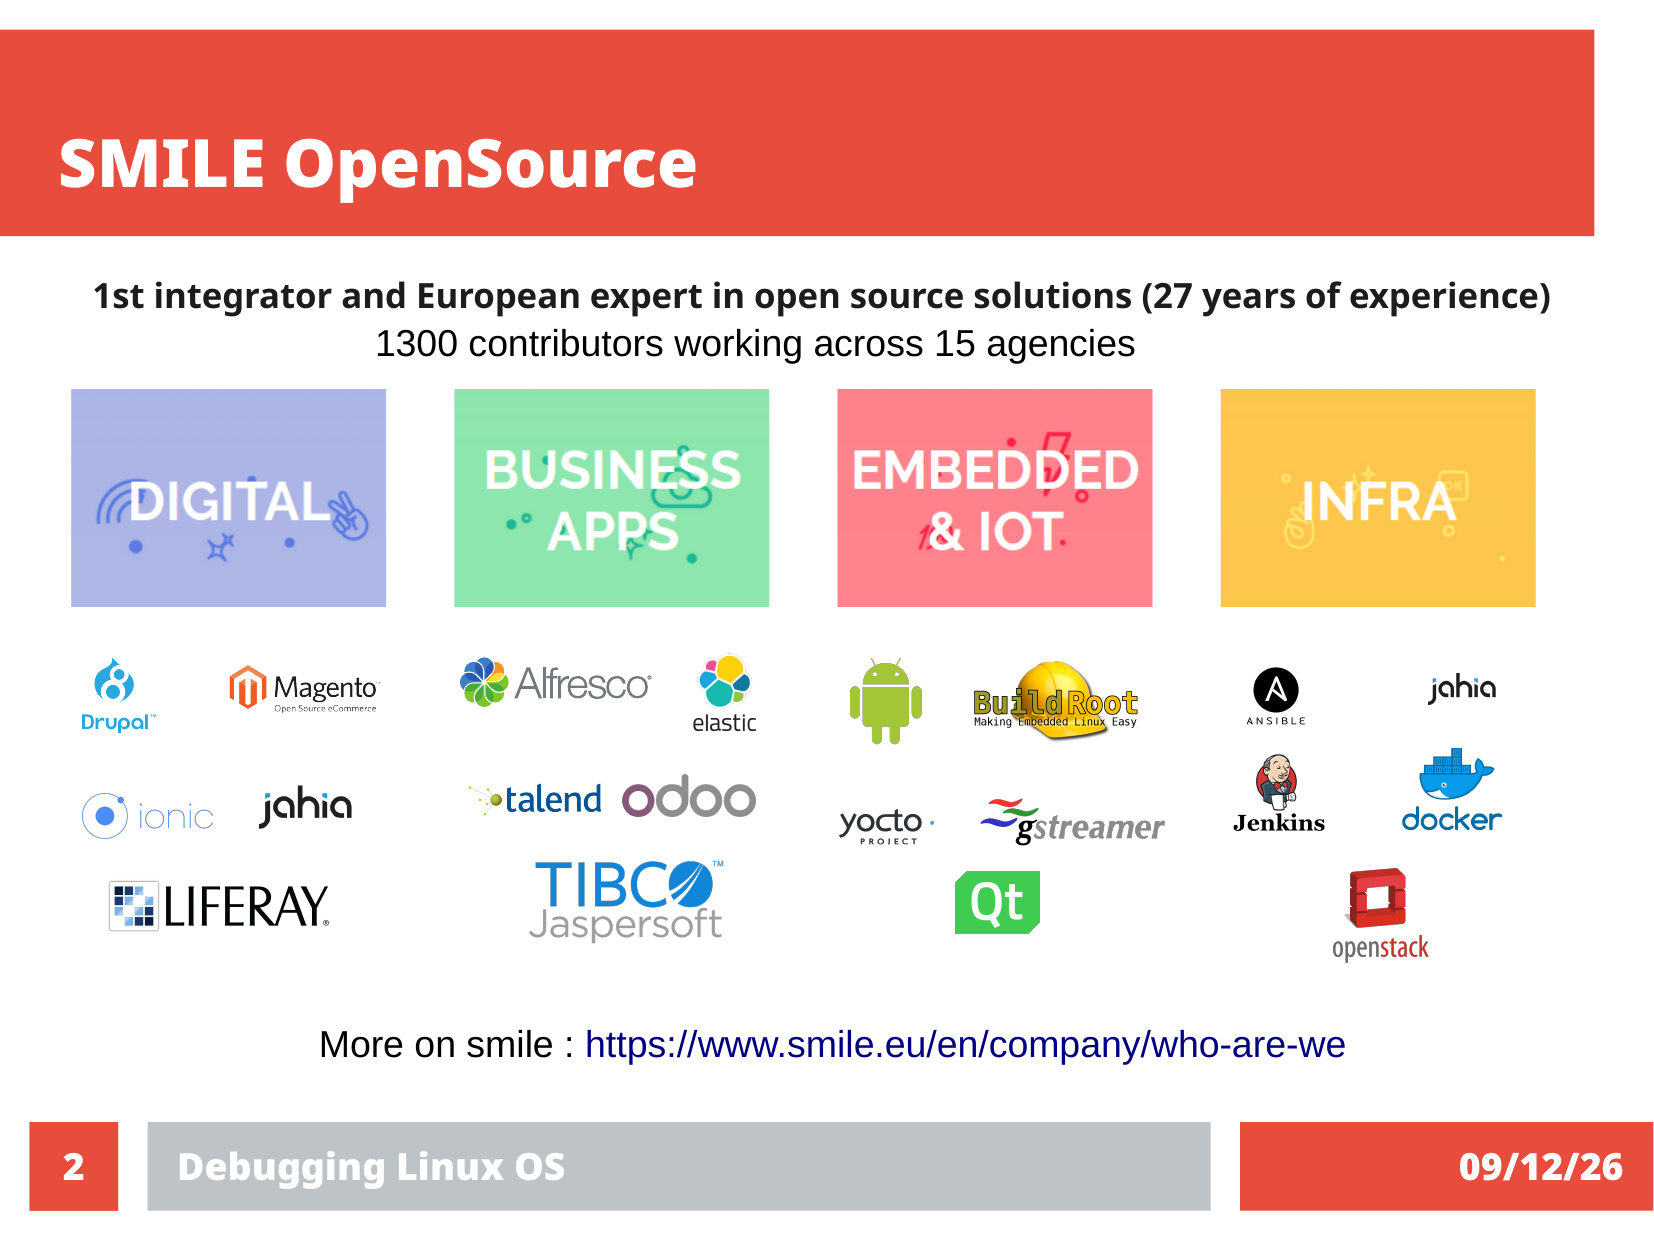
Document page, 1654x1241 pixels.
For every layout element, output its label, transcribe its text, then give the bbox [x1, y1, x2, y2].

picture [958, 649, 1158, 750]
picture [106, 878, 331, 934]
picture [850, 658, 922, 745]
picture [82, 793, 213, 839]
picture [82, 657, 156, 733]
title SMILE OpenSource [59, 59, 1595, 207]
picture [1393, 739, 1511, 839]
picture [839, 779, 934, 874]
picture [458, 655, 652, 709]
picture [1240, 661, 1311, 732]
picture [259, 779, 374, 835]
picture [622, 774, 756, 817]
picture [70, 389, 1537, 607]
picture [1428, 668, 1512, 709]
picture [1333, 868, 1429, 963]
text_box 1300 contributors working across 15 agencies [360, 315, 1151, 373]
picture [685, 651, 766, 733]
picture [207, 649, 402, 733]
picture [955, 871, 1040, 934]
picture [455, 767, 615, 832]
text_box More on smile : https://www.smile.eu/en/company/who-are-we [106, 1015, 1560, 1073]
picture [975, 793, 1170, 851]
picture [525, 857, 727, 945]
list 1st integrator and European expert in open source solutions (27 years of experience) [59, 248, 1565, 325]
picture [1228, 743, 1330, 845]
